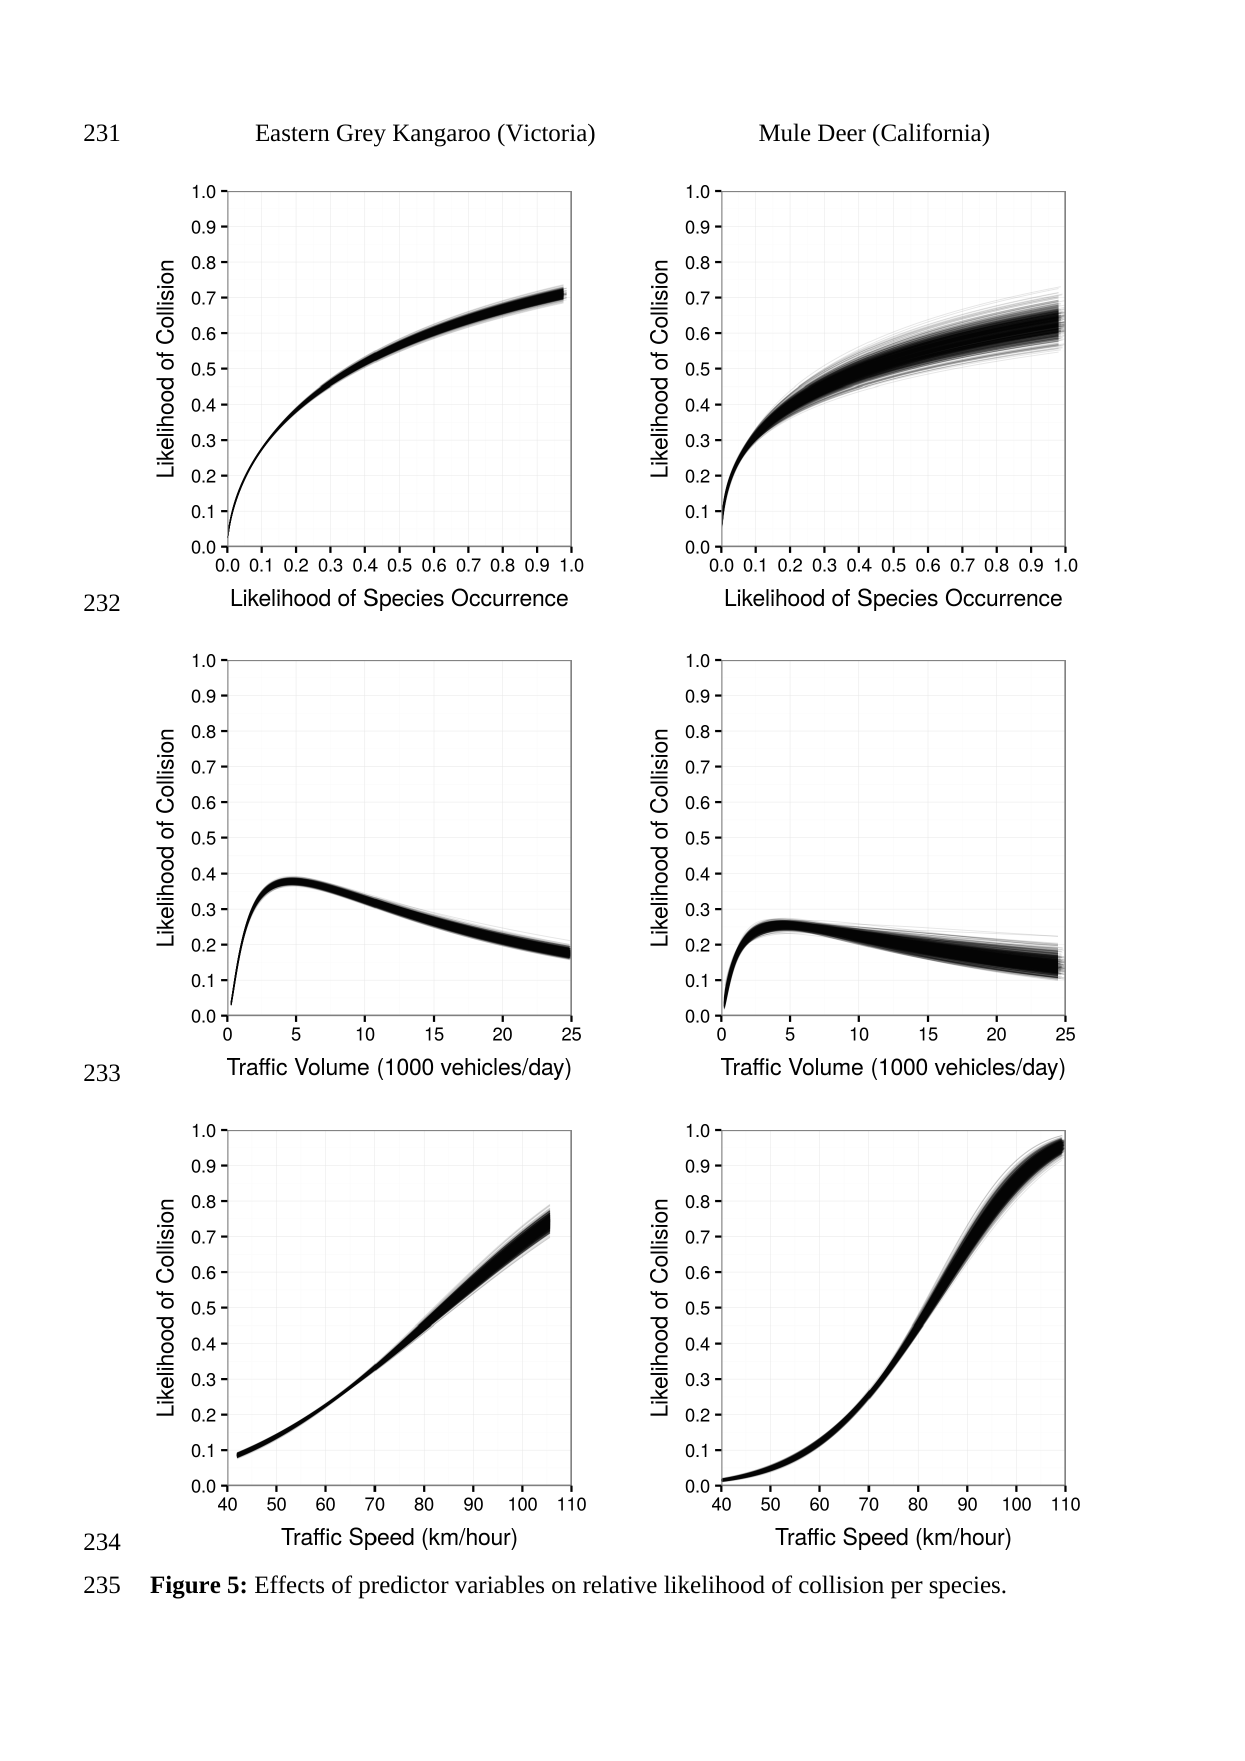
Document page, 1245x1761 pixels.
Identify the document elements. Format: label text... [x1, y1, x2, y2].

text Figure 5: Effects of predictor variables on relative likelihood of collision per species. [150, 1571, 1095, 1599]
text Eastern Grey Kangaroo (Victoria) Mule Deer (California) [150, 118, 1095, 147]
picture [644, 161, 1095, 612]
picture [150, 1100, 600, 1551]
picture [150, 161, 600, 612]
picture [150, 631, 600, 1081]
picture [644, 1100, 1095, 1551]
picture [644, 631, 1095, 1081]
